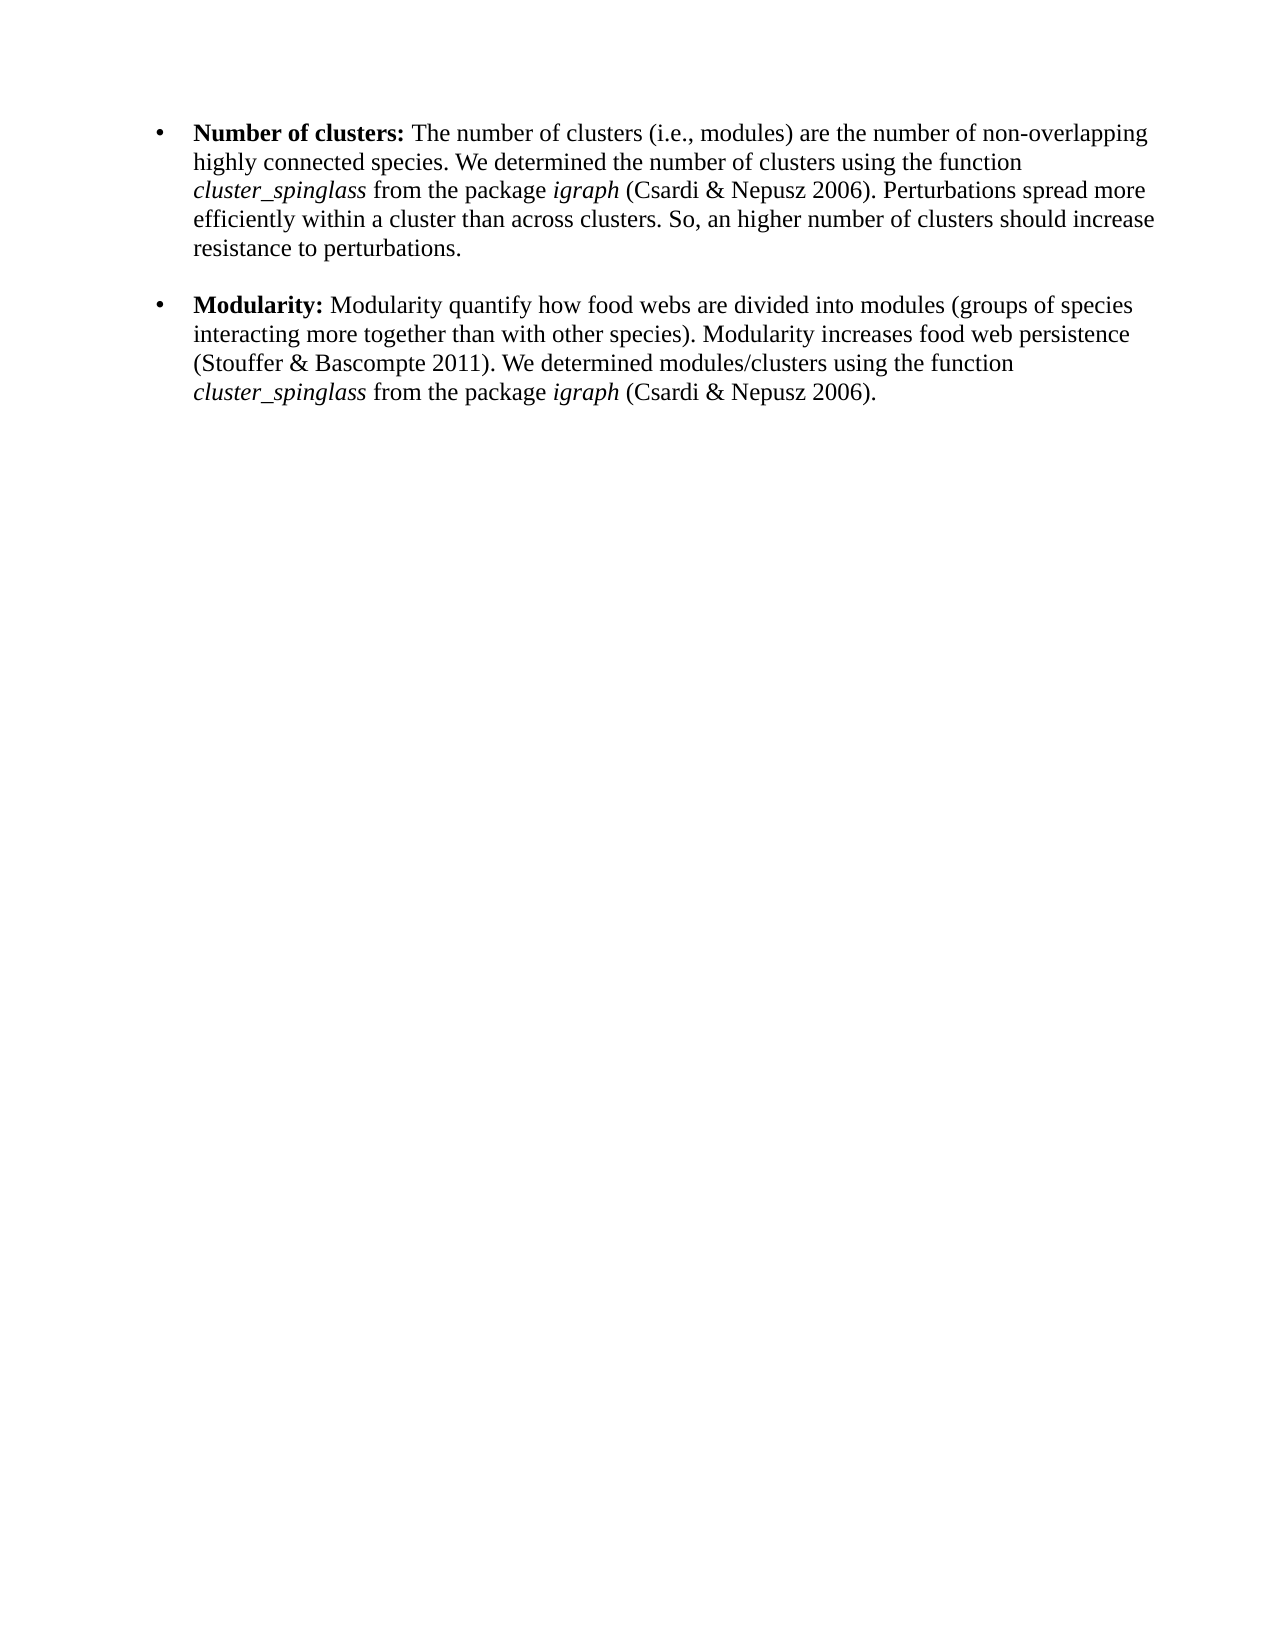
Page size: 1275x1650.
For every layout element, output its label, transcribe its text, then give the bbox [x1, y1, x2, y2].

list Number of clusters: The number of clusters (i.e., modules) are the number of non-overlapping highly connected species. We determined the number of clusters using the function cluster_spinglass from the package igraph (Csardi & Nepusz 2006). Perturbations spread more efficiently within a cluster than across clusters. So, an higher number of clusters should increase resistance to perturbations. [156, 118, 1157, 262]
list Modularity: Modularity quantify how food webs are divided into modules (groups of species interacting more together than with other species). Modularity increases food web persistence (Stouffer & Bascompte 2011). We determined modules/clusters using the function cluster_spinglass from the package igraph (Csardi & Nepusz 2006). [156, 291, 1157, 406]
